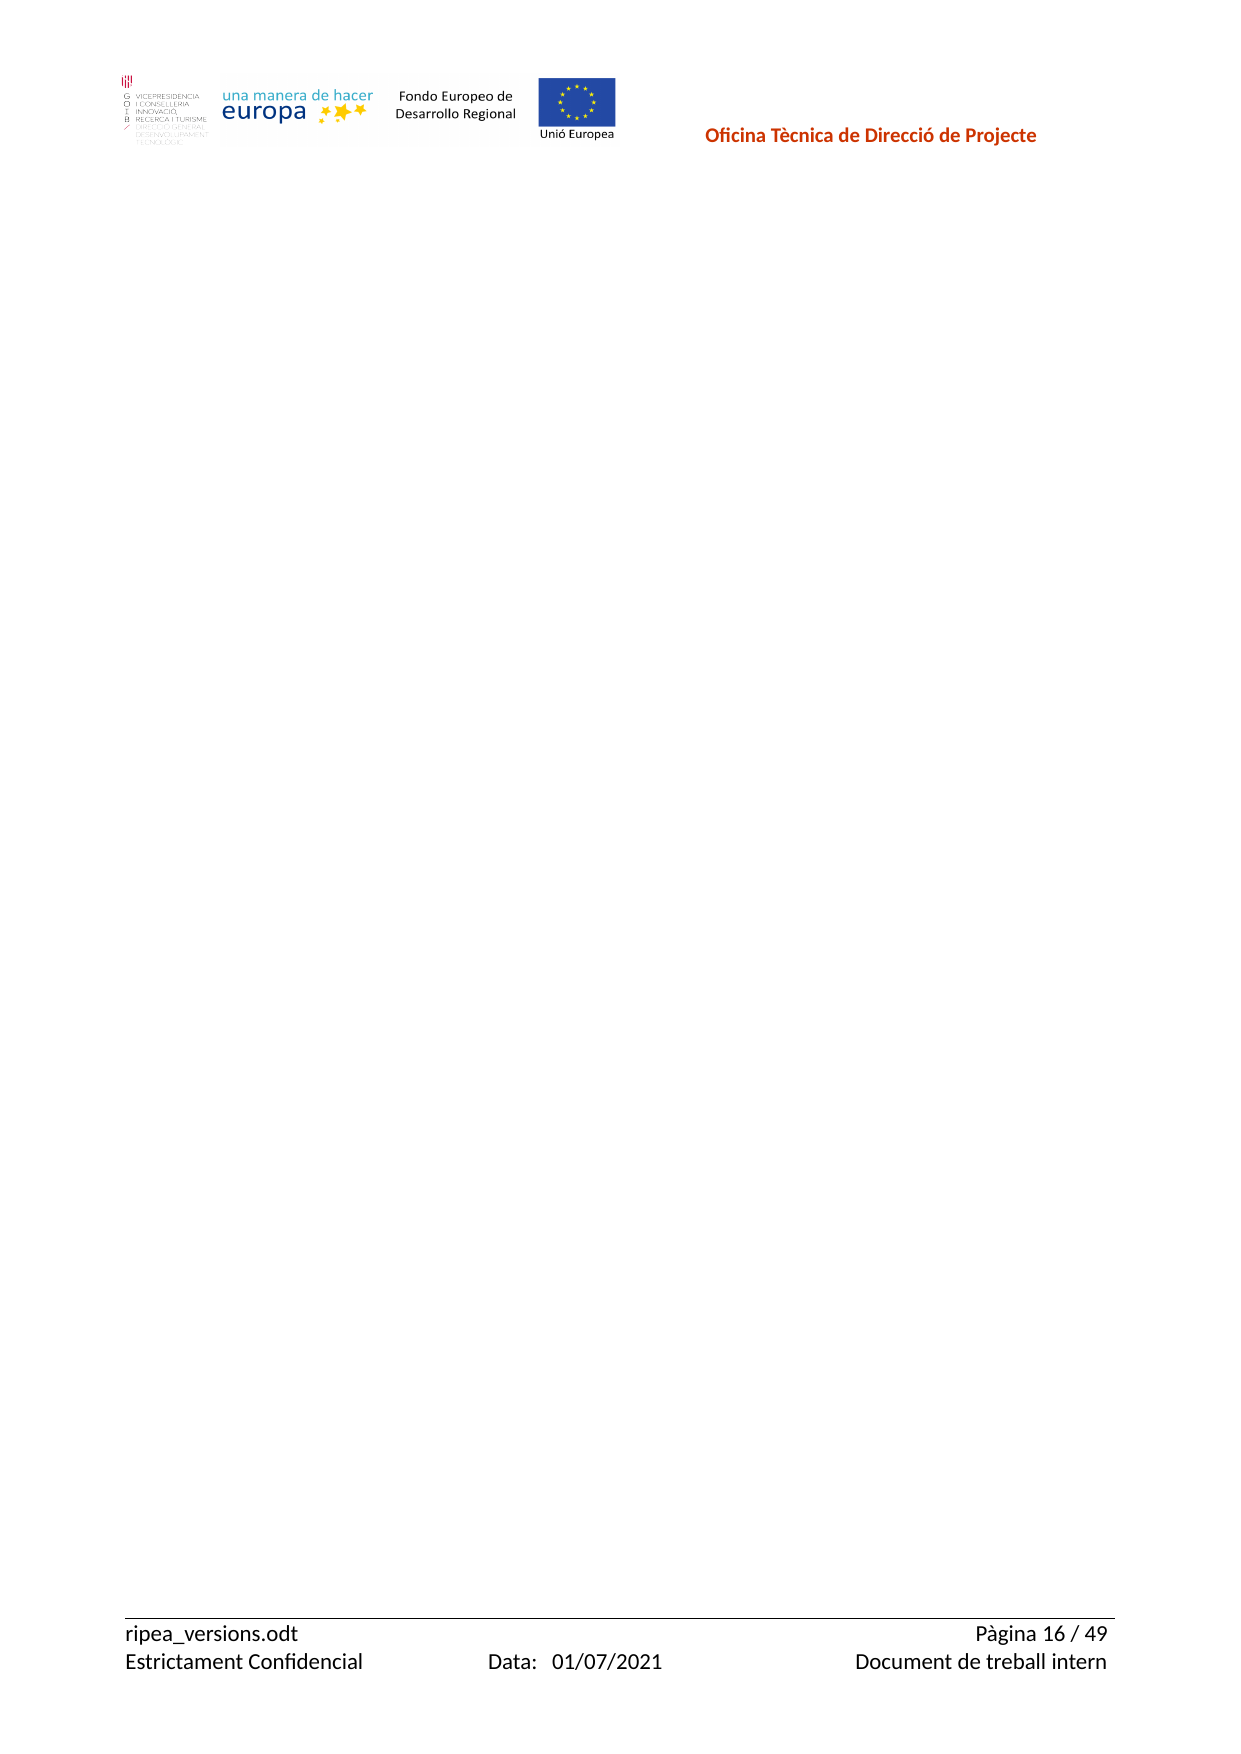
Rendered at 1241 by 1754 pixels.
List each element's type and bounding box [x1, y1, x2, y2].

picture [118, 73, 213, 147]
picture [219, 73, 621, 147]
